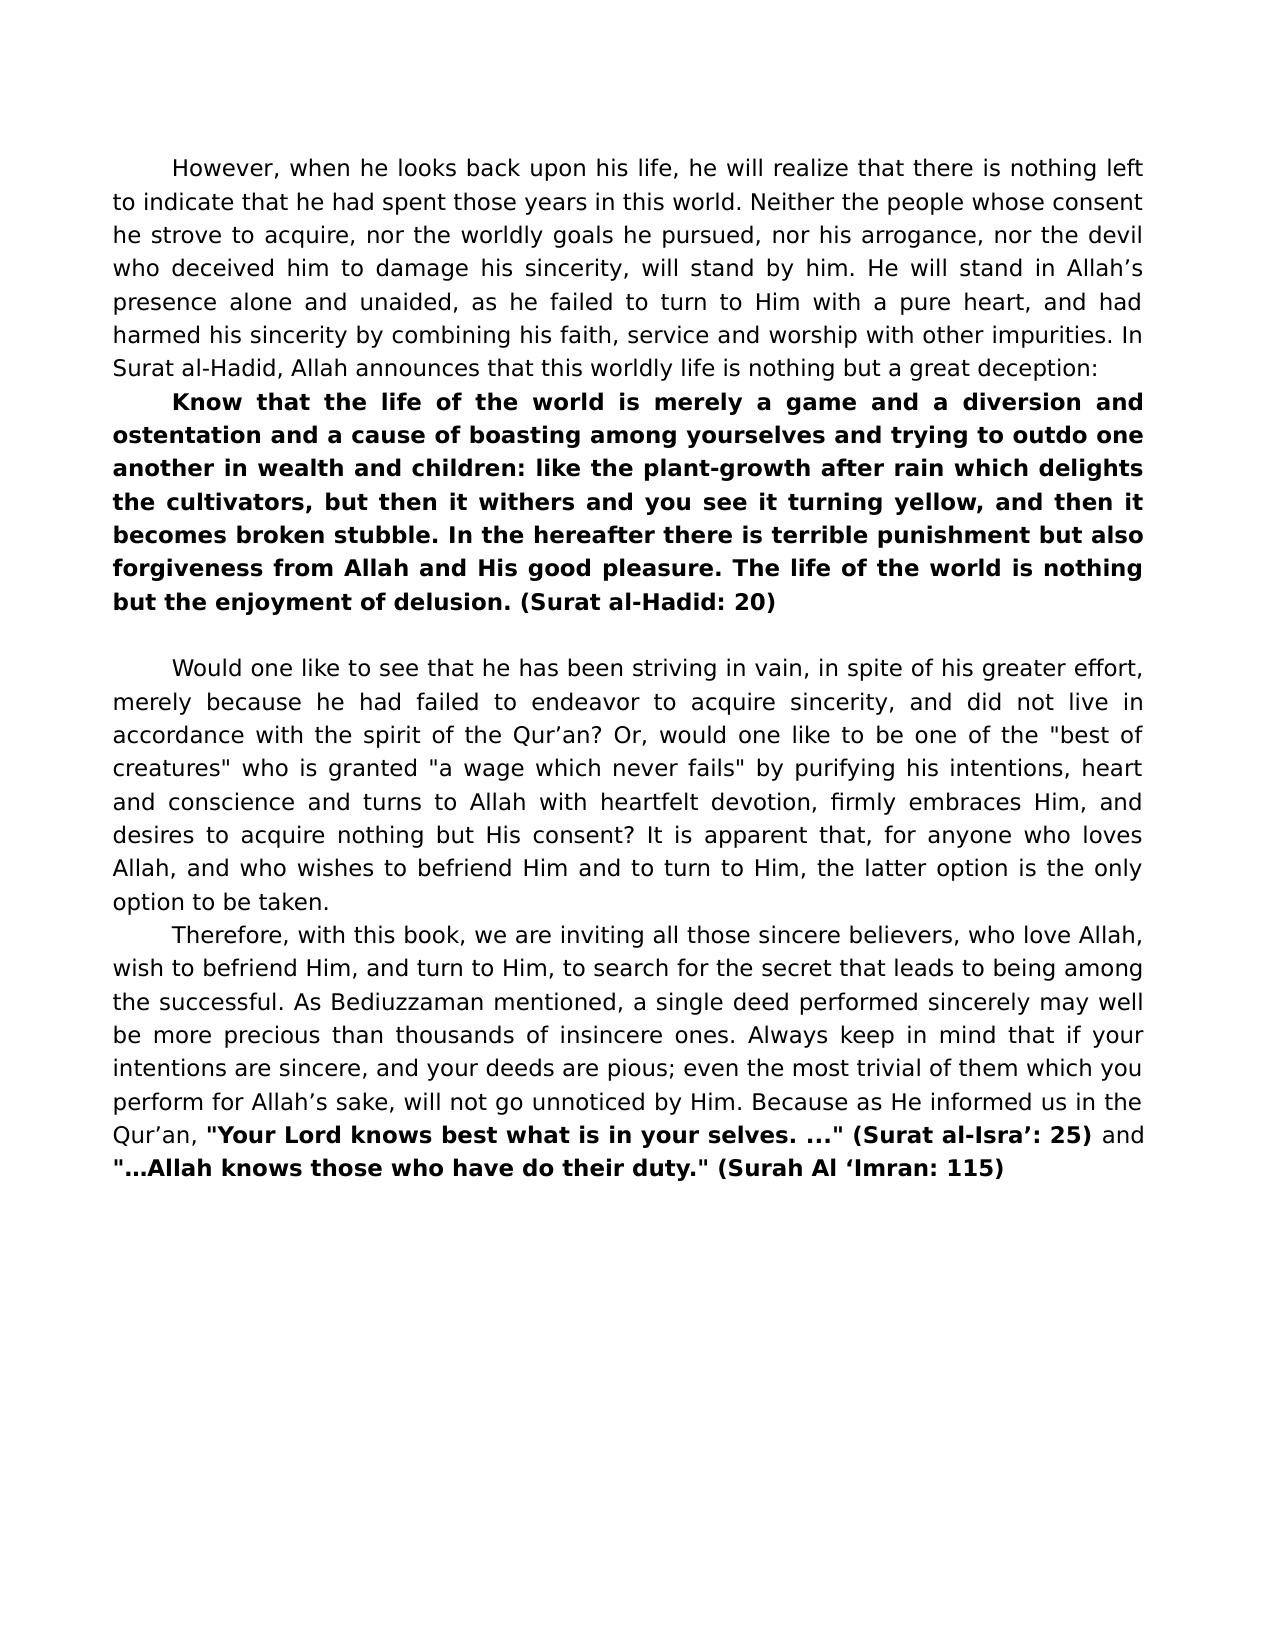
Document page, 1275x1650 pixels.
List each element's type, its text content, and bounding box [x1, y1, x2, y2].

text Know that the life of the world is merely a game and a diversion and ostentation and a cause of boasting among yourselves and trying to outdo one another in wealth and children: like the plant-growth after rain which delights the cultivators, but then it withers and you see it turning yellow, and then it becomes broken stubble. In the hereafter there is terrible punishment but also forgiveness from Allah and His good pleasure. The life of the world is nothing but the enjoyment of delusion. (Surat al-Hadid: 20) [112, 383, 1145, 617]
text Would one like to see that he has been striving in vain, in spite of his greater effort, merely because he had failed to endeavor to acquire sincerity, and did not live in accordance with the spirit of the Qur’an? Or, would one like to be one of the "best of creatures" who is granted "a wage which never fails" by purifying his intentions, heart and conscience and turns to Allah with heartfelt devotion, firmly embraces Him, and desires to acquire nothing but His consent? It is apparent that, for anyone who loves Allah, and who wishes to befriend Him and to turn to Him, the latter option is the only option to be taken. [112, 650, 1145, 917]
text However, when he looks back upon his life, he will realize that there is nothing left to indicate that he had spent those years in this world. Neither the people whose consent he strove to acquire, nor the worldly goals he pursued, nor his arrogance, nor the devil who deceived him to damage his sincerity, will stand by him. He will stand in Allah’s presence alone and unaided, as he failed to turn to Him with a pure heart, and had harmed his sincerity by combining his faith, service and worship with other impurities. In Surat al-Hadid, Allah announces that this worldly life is nothing but a great deception: [112, 150, 1145, 383]
text Therefore, with this book, we are inviting all those sincere believers, who love Allah, wish to befriend Him, and turn to Him, to search for the secret that leads to being among the successful. As Bediuzzaman mentioned, a single deed performed sincerely may well be more precious than thousands of insincere ones. Always keep in mind that if your intentions are sincere, and your deeds are pious; even the most trivial of them which you perform for Allah’s sake, will not go unnoticed by Him. Because as He informed us in the Qur’an, "Your Lord knows best what is in your selves. ..." (Surat al-Isra’: 25) and "…Allah knows those who have do their duty." (Surah Al ‘Imran: 115) [112, 917, 1145, 1183]
